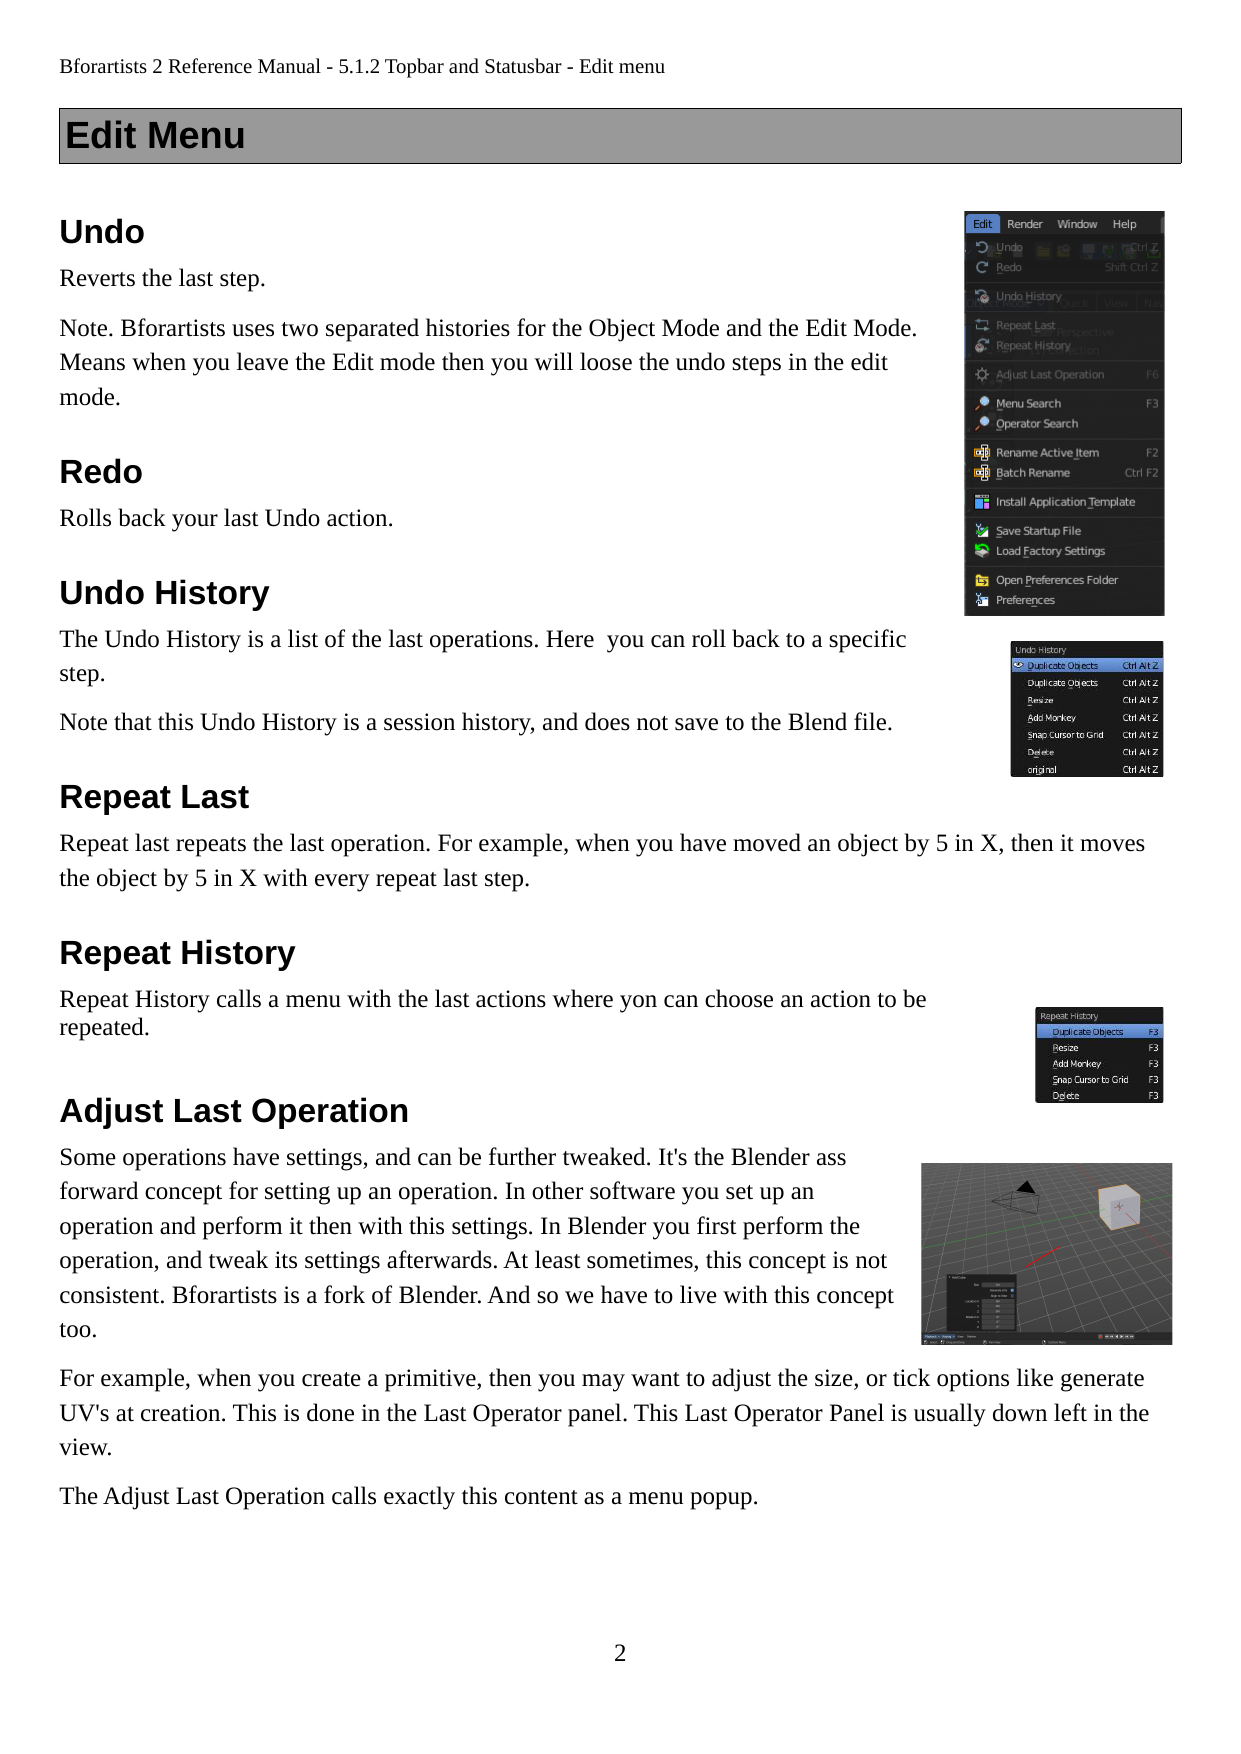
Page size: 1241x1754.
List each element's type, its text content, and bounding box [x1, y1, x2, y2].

picture [921, 1163, 1173, 1345]
subtitle [1165, 451, 1181, 490]
subtitle [1165, 212, 1181, 251]
subtitle Redo [59, 451, 964, 490]
picture [1035, 1007, 1164, 1103]
subtitle Undo [59, 212, 964, 251]
subtitle Repeat History [59, 933, 1181, 971]
text Some operations have settings, and can be further tweaked. It's the Blender ass forward concept for setting up an operation. In other software you set up an operation and perform it then with this settings. In Blender you first perform the operation, and tweak its settings afterwards. At least sometimes, this concept is not consistent. Bforartists is a fork of Blender. And so we have to live with this concept too. [59, 1142, 1181, 1343]
subtitle Adjust Last Operation [59, 1091, 1181, 1129]
subtitle Repeat Last [59, 777, 1181, 816]
text Rolls back your last Undo action. [59, 503, 964, 531]
text Repeat last repeats the last operation. For example, when you have moved an object by 5 in X, then it moves the object by 5 in X with every repeat last step. [59, 828, 1181, 891]
table_header Edit Menu [60, 109, 1181, 163]
text For example, when you create a primitive, then you may want to adjust the size, or tick options like generate UV's at creation. This is done in the Last Operator panel. This Last Operator Panel is usually down left in the view. [59, 1363, 1181, 1461]
text [1165, 263, 1181, 292]
text The Undo History is a list of the last operations. Here you can roll back to a specific step. [59, 624, 1181, 687]
text Note. Bforartists uses two separated histories for the Object Mode and the Edit Mode. Means when you leave the Edit mode then you will loose the undo steps in the edit mode. [59, 313, 964, 410]
text Note that this Undo History is a session history, and does not save to the Blend file. [59, 707, 1010, 736]
picture [964, 211, 1165, 616]
text The Adjust Last Operation calls exactly this content as a menu popup. [59, 1481, 1181, 1545]
subtitle Undo History [59, 572, 964, 611]
picture [1010, 641, 1164, 777]
text Reverts the last step. [59, 263, 964, 292]
subtitle [1165, 572, 1181, 611]
text Repeat History calls a menu with the last actions where yon can choose an action to be repeated. [59, 984, 1181, 1041]
